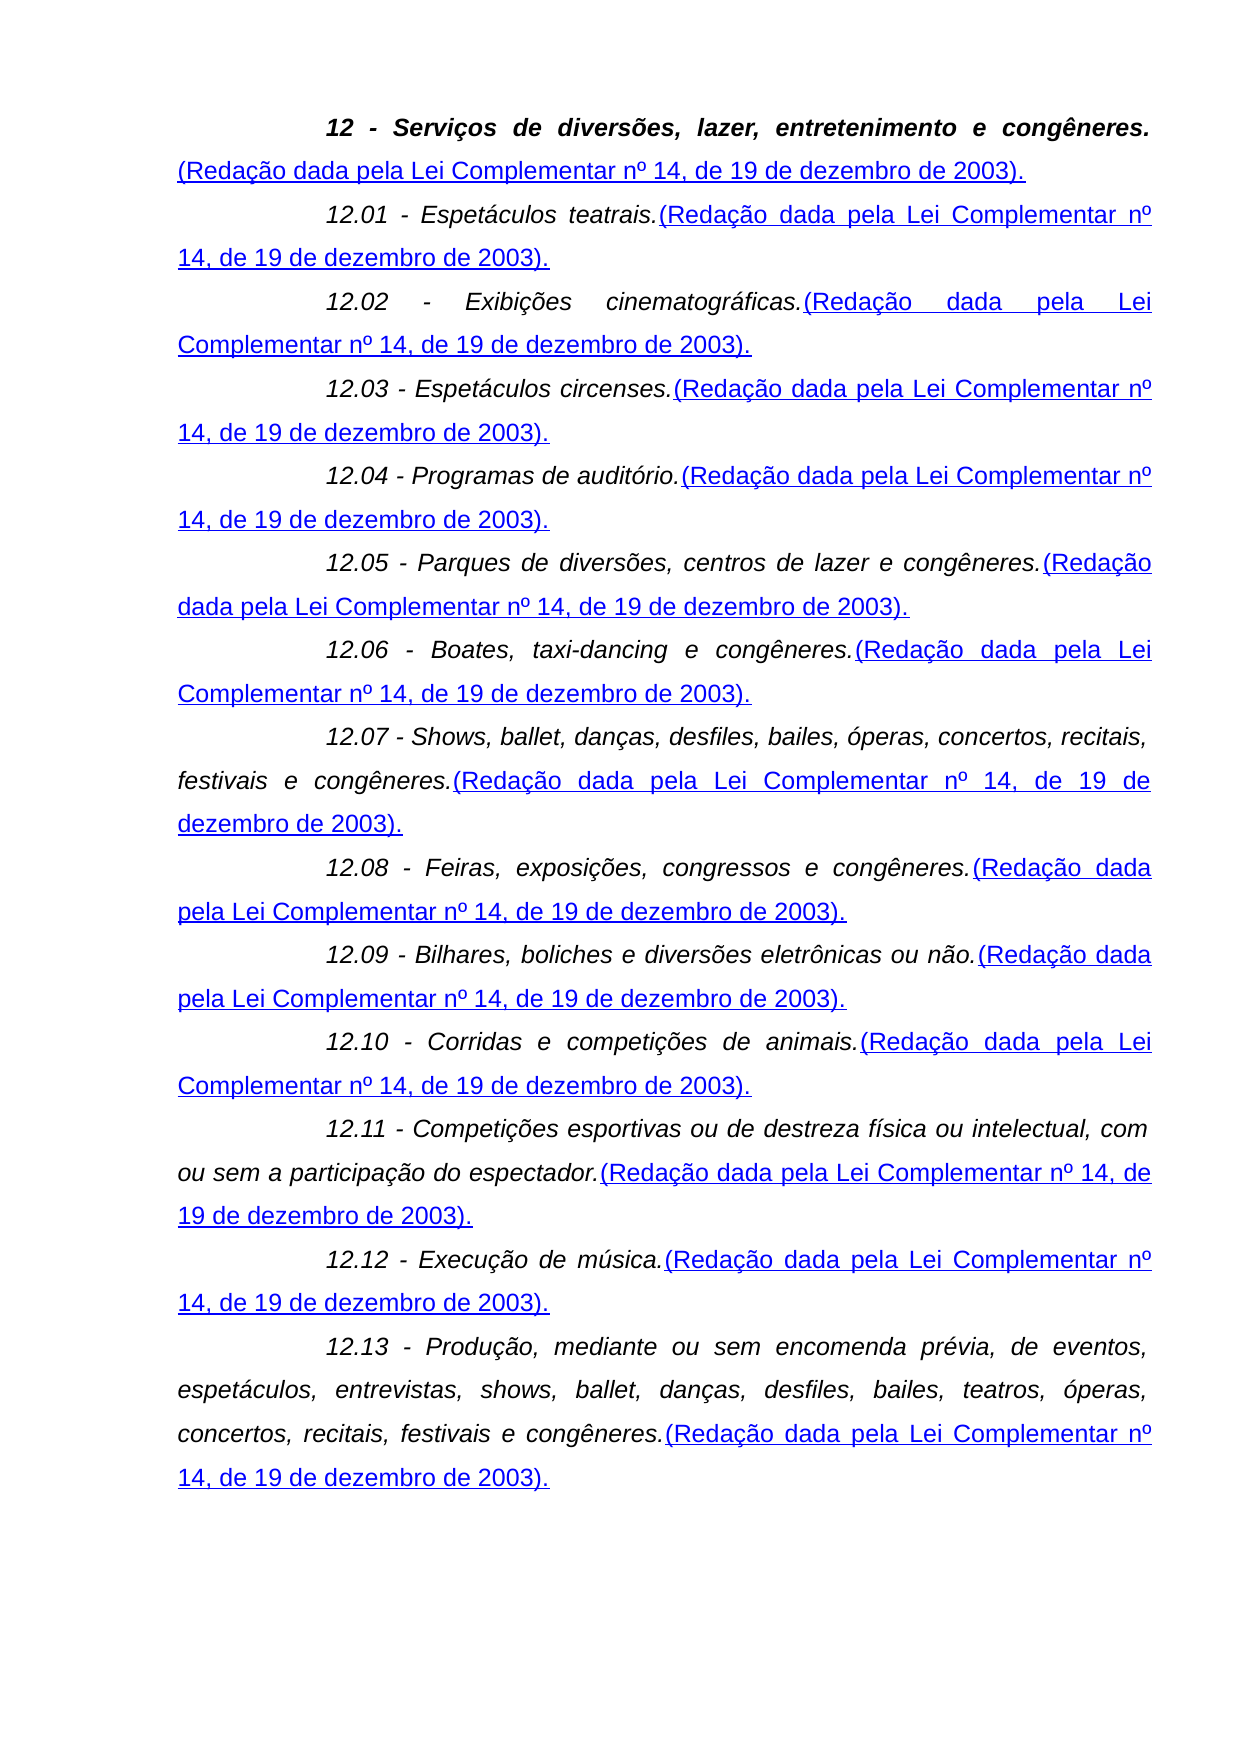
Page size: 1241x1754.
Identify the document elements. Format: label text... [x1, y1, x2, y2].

text 12.04 - Programas de auditório.(Redação dada pela Lei Complementar nº 14, de 19 de dezembro de 2003). [177, 461, 1152, 533]
text 12.12 - Execução de música.(Redação dada pela Lei Complementar nº 14, de 19 de dezembro de 2003). [177, 1245, 1152, 1317]
text 12.13 - Produção, mediante ou sem encomenda prévia, de eventos, espetáculos, entrevistas, shows, ballet, danças, desfiles, bailes, teatros, óperas, concertos, recitais, festivais e congêneres.(Redação dada pela Lei Complementar nº 14, de 19 de dezembro de 2003). [177, 1332, 1152, 1491]
text 12.08 - Feiras, exposições, congressos e congêneres.(Redação dada pela Lei Complementar nº 14, de 19 de dezembro de 2003). [177, 853, 1152, 925]
text 12.11 - Competições esportivas ou de destreza física ou intelectual, com ou sem a participação do espectador.(Redação dada pela Lei Complementar nº 14, de 19 de dezembro de 2003). [177, 1114, 1152, 1230]
text 12.01 - Espetáculos teatrais.(Redação dada pela Lei Complementar nº 14, de 19 de dezembro de 2003). [177, 200, 1152, 272]
text 12.10 - Corridas e competições de animais.(Redação dada pela Lei Complementar nº 14, de 19 de dezembro de 2003). [177, 1027, 1152, 1099]
text 12.02 - Exibições cinematográficas.(Redação dada pela Lei Complementar nº 14, de 19 de dezembro de 2003). [177, 287, 1152, 359]
text 12.05 - Parques de diversões, centros de lazer e congêneres.(Redação dada pela Lei Complementar nº 14, de 19 de dezembro de 2003). [177, 548, 1152, 621]
text 12.03 - Espetáculos circenses.(Redação dada pela Lei Complementar nº 14, de 19 de dezembro de 2003). [177, 374, 1152, 446]
text 12.09 - Bilhares, boliches e diversões eletrônicas ou não.(Redação dada pela Lei Complementar nº 14, de 19 de dezembro de 2003). [177, 940, 1152, 1012]
text 12.07 - Shows, ballet, danças, desfiles, bailes, óperas, concertos, recitais, festivais e congêneres.(Redação dada pela Lei Complementar nº 14, de 19 de dezembro de 2003). [177, 722, 1152, 838]
text 12 - Serviços de diversões, lazer, entretenimento e congêneres.(Redação dada pela Lei Complementar nº 14, de 19 de dezembro de 2003). [177, 113, 1152, 185]
text 12.06 - Boates, taxi-dancing e congêneres.(Redação dada pela Lei Complementar nº 14, de 19 de dezembro de 2003). [177, 635, 1152, 708]
